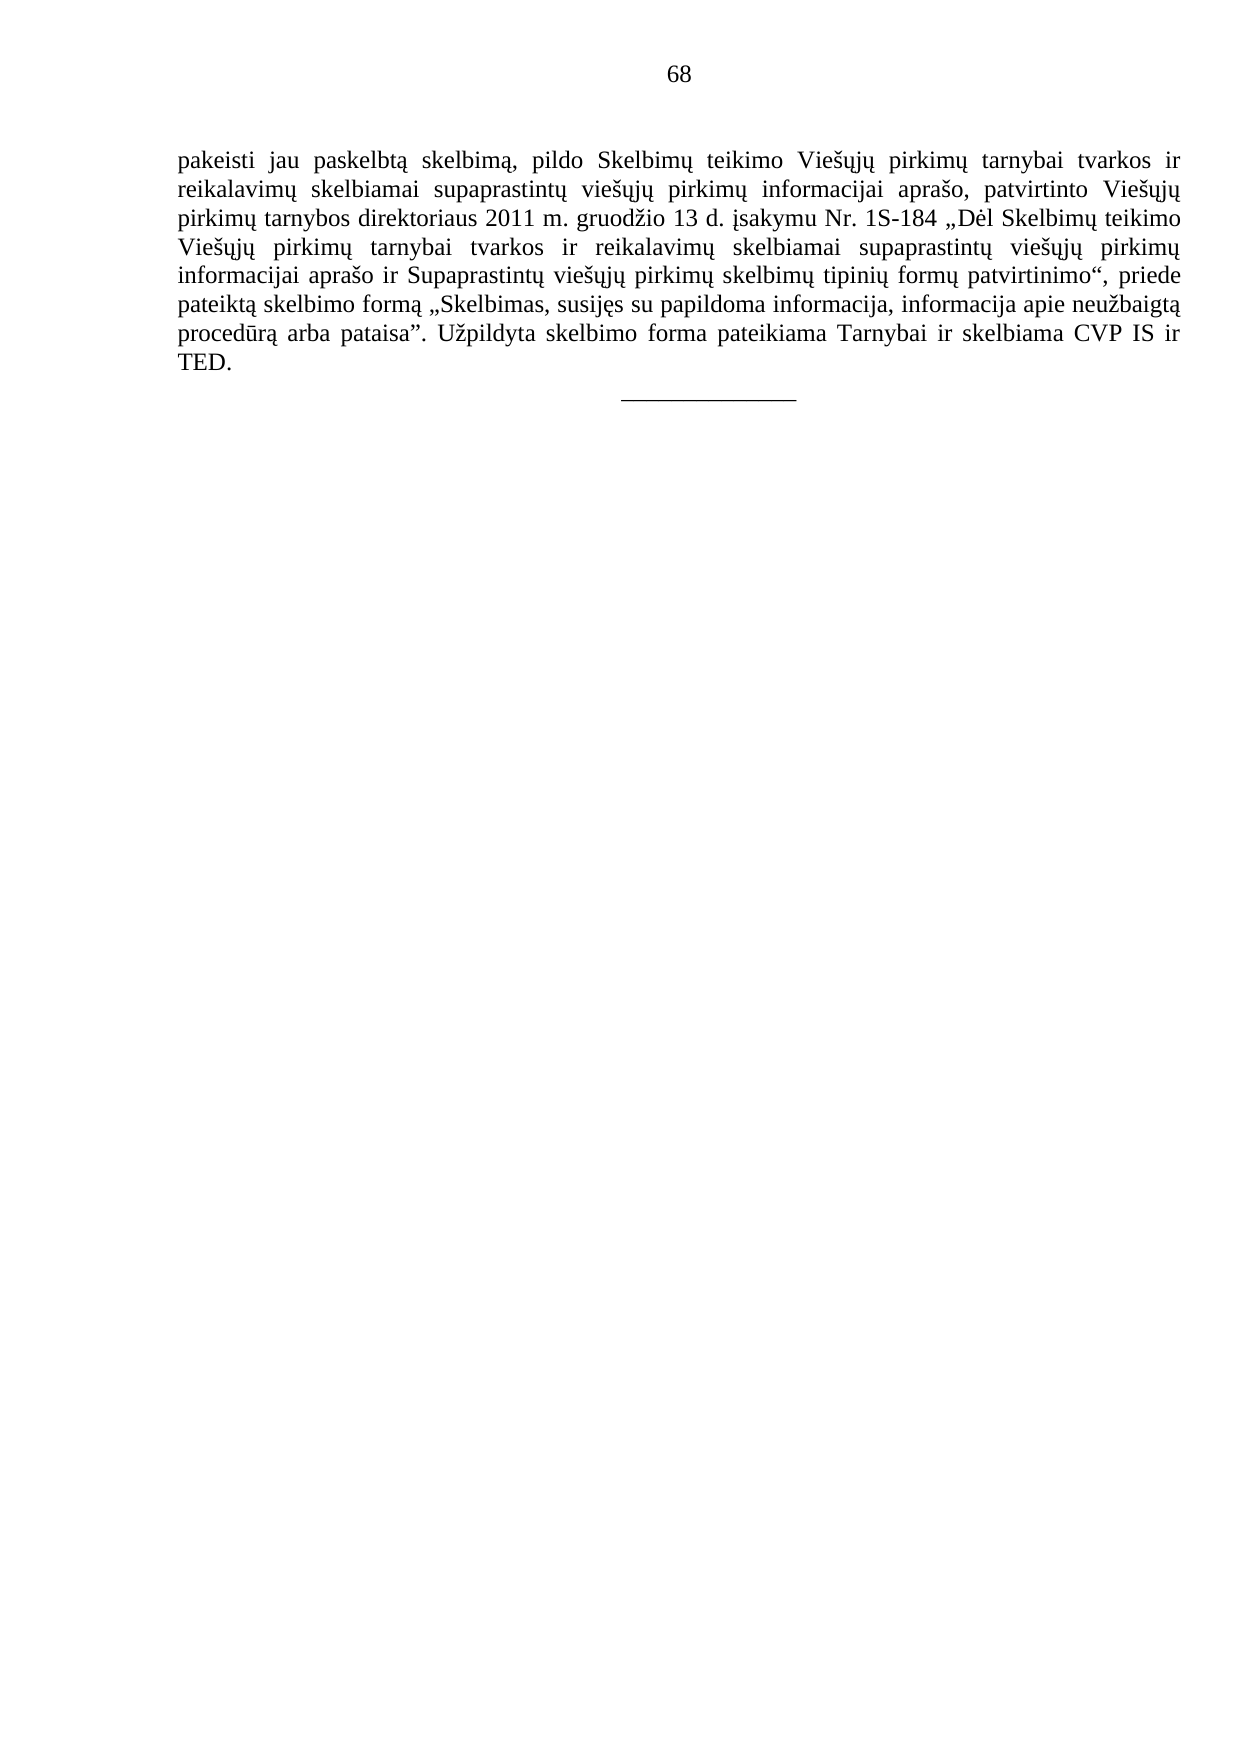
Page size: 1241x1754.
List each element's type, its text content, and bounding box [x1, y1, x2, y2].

text pakeisti jau paskelbtą skelbimą, pildo Skelbimų teikimo Viešųjų pirkimų tarnybai tvarkos ir reikalavimų skelbiamai supaprastintų viešųjų pirkimų informacijai aprašo, patvirtinto Viešųjų pirkimų tarnybos direktoriaus 2011 m. gruodžio 13 d. įsakymu Nr. 1S-184 „Dėl Skelbimų teikimo Viešųjų pirkimų tarnybai tvarkos ir reikalavimų skelbiamai supaprastintų viešųjų pirkimų informacijai aprašo ir Supaprastintų viešųjų pirkimų skelbimų tipinių formų patvirtinimo“, priede pateiktą skelbimo formą „Skelbimas, susijęs su papildoma informacija, informacija apie neužbaigtą procedūrą arba pataisa”. Užpildyta skelbimo forma pateikiama Tarnybai ir skelbiama CVP IS ir TED. [177, 145, 1181, 375]
text ______________ [177, 375, 1181, 404]
